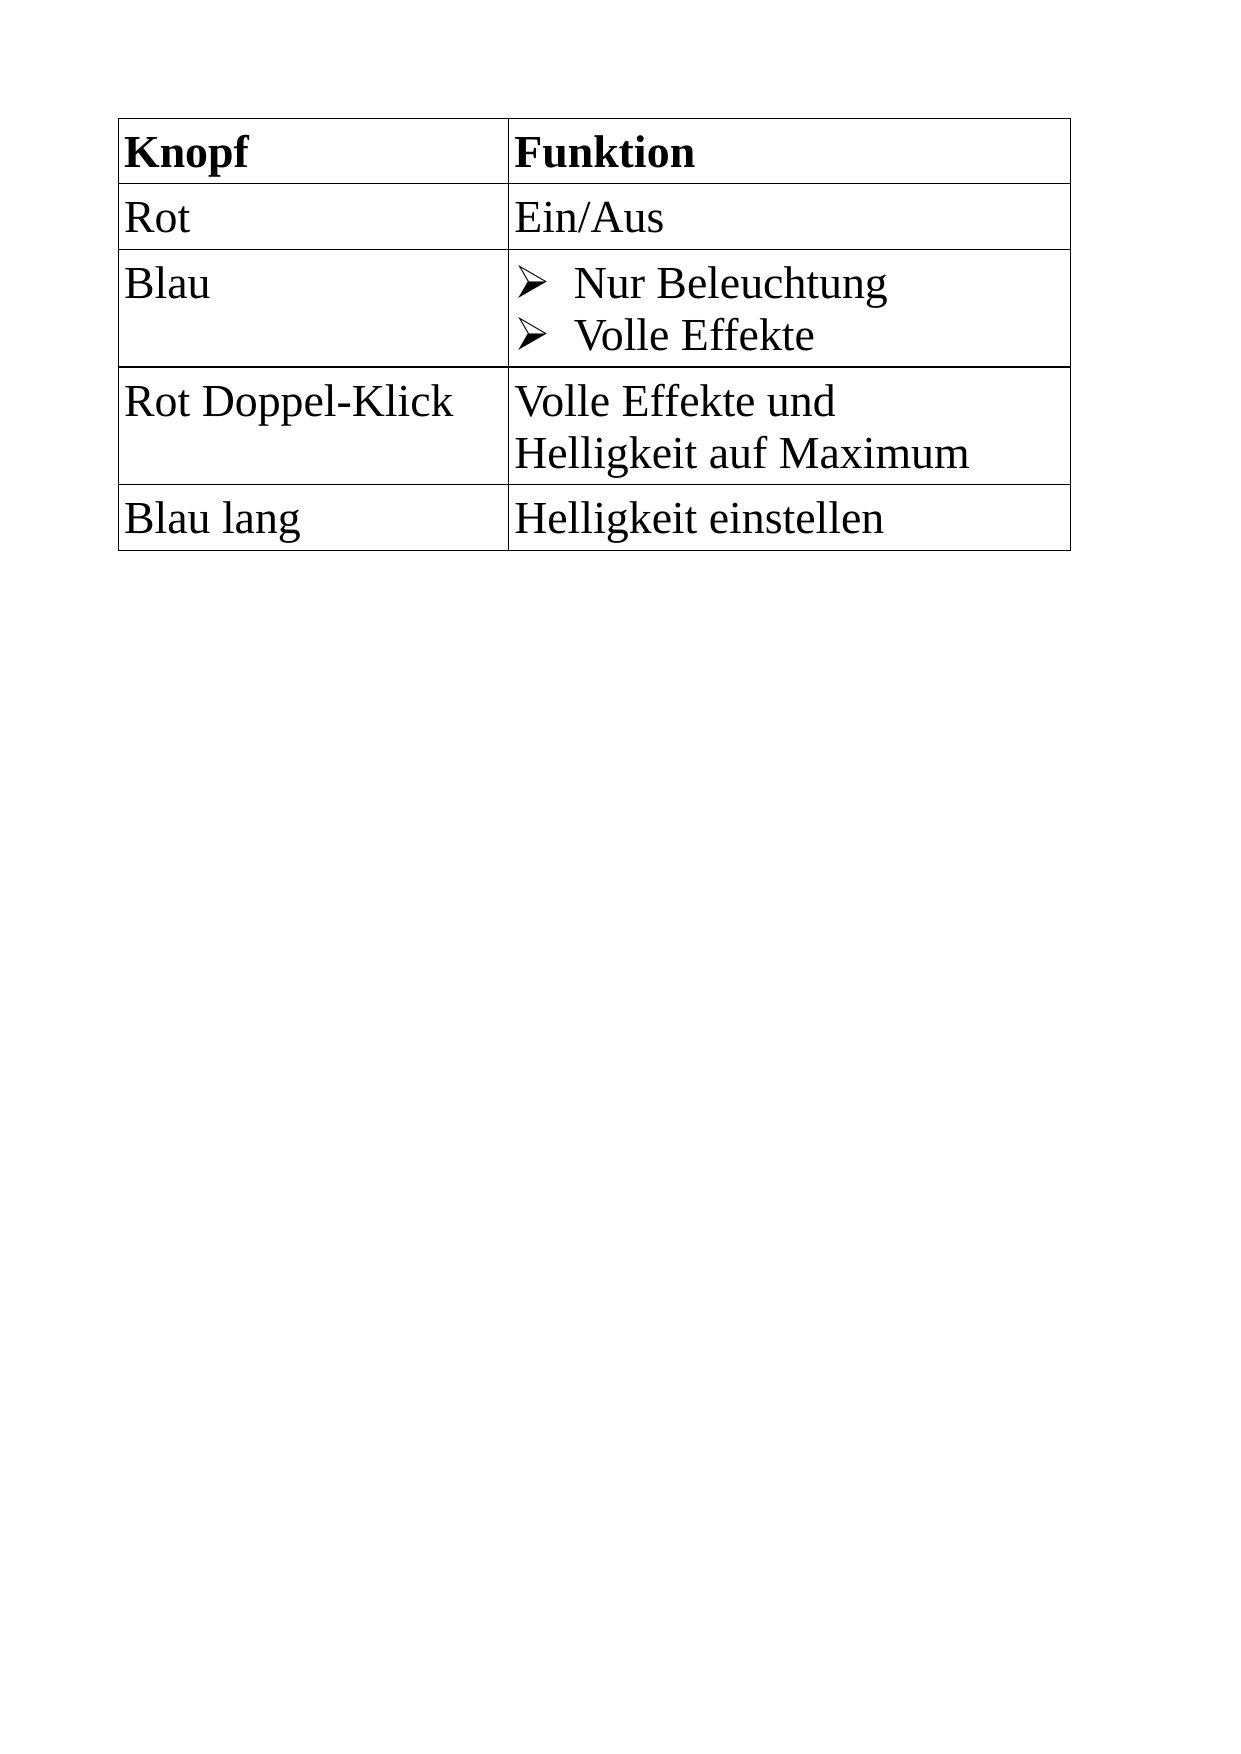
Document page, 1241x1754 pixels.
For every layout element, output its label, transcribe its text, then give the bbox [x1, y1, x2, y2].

table_cell Volle Effekte und Helligkeit auf Maximum [509, 368, 1070, 484]
table_cell Blau lang [119, 485, 508, 549]
table_cell Helligkeit einstellen [509, 485, 1070, 549]
table_cell Blau [119, 250, 508, 366]
table_cell Nur Beleuchtung Volle Effekte [509, 250, 1070, 366]
table_cell Ein/Aus [509, 184, 1070, 248]
table_cell Rot [119, 184, 508, 248]
table_header Knopf [119, 119, 508, 183]
table_cell Rot Doppel-Klick [119, 368, 508, 484]
table_header Funktion [509, 119, 1070, 183]
